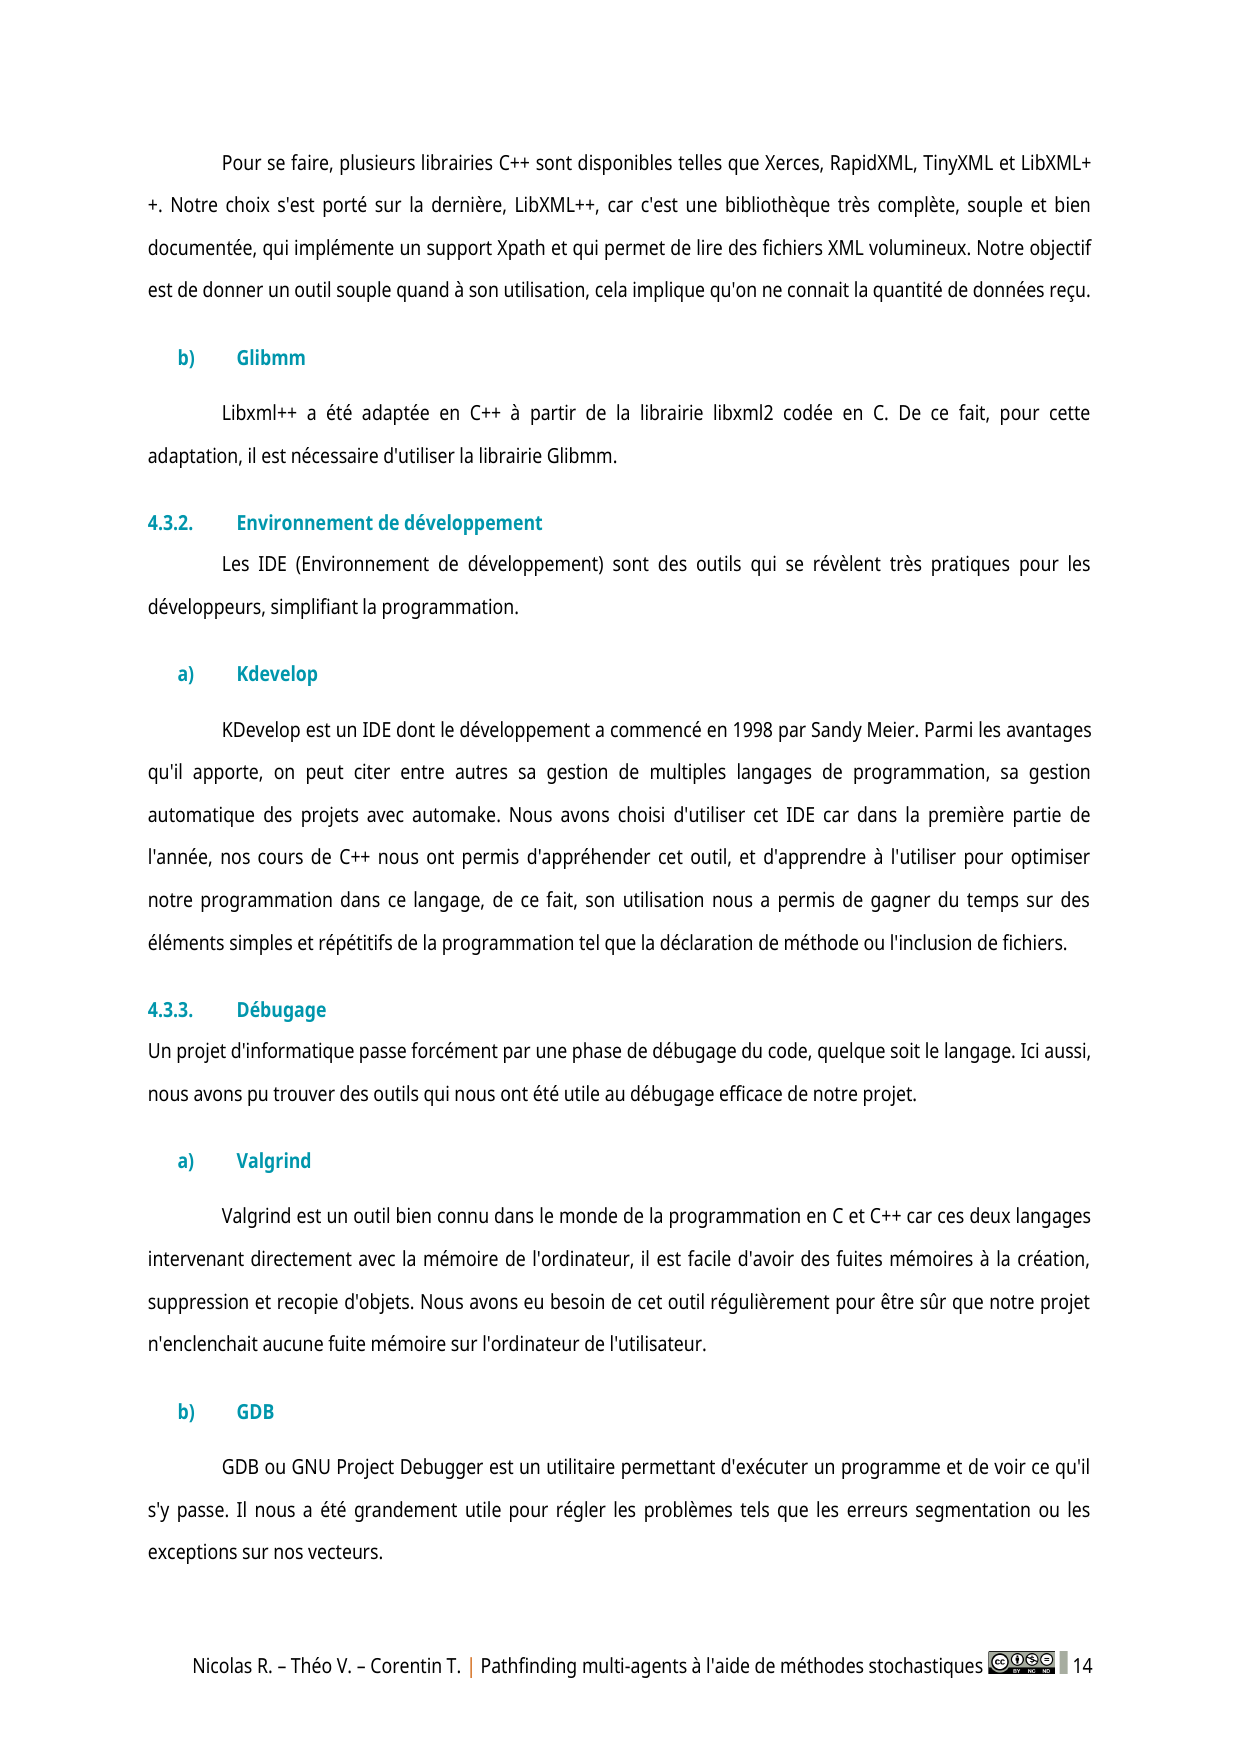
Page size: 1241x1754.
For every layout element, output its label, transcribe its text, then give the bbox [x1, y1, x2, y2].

subtitle Débugage [148, 995, 1092, 1024]
text Les IDE (Environnement de développement) sont des outils qui se révèlent très pratiques pour les développeurs, simplifiant la programmation. [148, 549, 1092, 620]
text Un projet d'informatique passe forcément par une phase de débugage du code, quelque soit le langage. Ici aussi, nous avons pu trouver des outils qui nous ont été utile au débugage efficace de notre projet. [148, 1036, 1092, 1107]
subtitle GDB [177, 1397, 1092, 1425]
subtitle Glibmm [177, 343, 1092, 372]
text KDevelop est un IDE dont le développement a commencé en 1998 par Sandy Meier. Parmi les avantages qu'il apporte, on peut citer entre autres sa gestion de multiples langages de programmation, sa gestion automatique des projets avec automake. Nous avons choisi d'utiliser cet IDE car dans la première partie de l'année, nos cours de C++ nous ont permis d'appréhender cet outil, et d'apprendre à l'utiliser pour optimiser notre programmation dans ce langage, de ce fait, son utilisation nous a permis de gagner du temps sur des éléments simples et répétitifs de la programmation tel que la déclaration de méthode ou l'inclusion de fichiers. [148, 715, 1092, 956]
subtitle Valgrind [177, 1146, 1092, 1175]
subtitle Kdevelop [177, 659, 1092, 688]
picture [988, 1651, 1055, 1674]
text Valgrind est un outil bien connu dans le monde de la programmation en C et C++ car ces deux langages intervenant directement avec la mémoire de l'ordinateur, il est facile d'avoir des fuites mémoires à la création, suppression et recopie d'objets. Nous avons eu besoin de cet outil régulièrement pour être sûr que notre projet n'enclenchait aucune fuite mémoire sur l'ordinateur de l'utilisateur. [148, 1202, 1092, 1358]
picture [1059, 1651, 1068, 1674]
text Libxml++ a été adaptée en C++ à partir de la librairie libxml2 codée en C. De ce fait, pour cette adaptation, il est nécessaire d'utiliser la librairie Glibmm. [148, 398, 1092, 469]
text Pour se faire, plusieurs librairies C++ sont disponibles telles que Xerces, RapidXML, TinyXML et LibXML++. Notre choix s'est porté sur la dernière, LibXML++, car c'est une bibliothèque très complète, souple et bien documentée, qui implémente un support Xpath et qui permet de lire des fichiers XML volumineux. Notre objectif est de donner un outil souple quand à son utilisation, cela implique qu'on ne connait la quantité de données reçu. [148, 148, 1092, 304]
text GDB ou GNU Project Debugger est un utilitaire permettant d'exécuter un programme et de voir ce qu'il s'y passe. Il nous a été grandement utile pour régler les problèmes tels que les erreurs segmentation ou les exceptions sur nos vecteurs. [148, 1452, 1092, 1566]
subtitle Environnement de développement [148, 508, 1092, 537]
